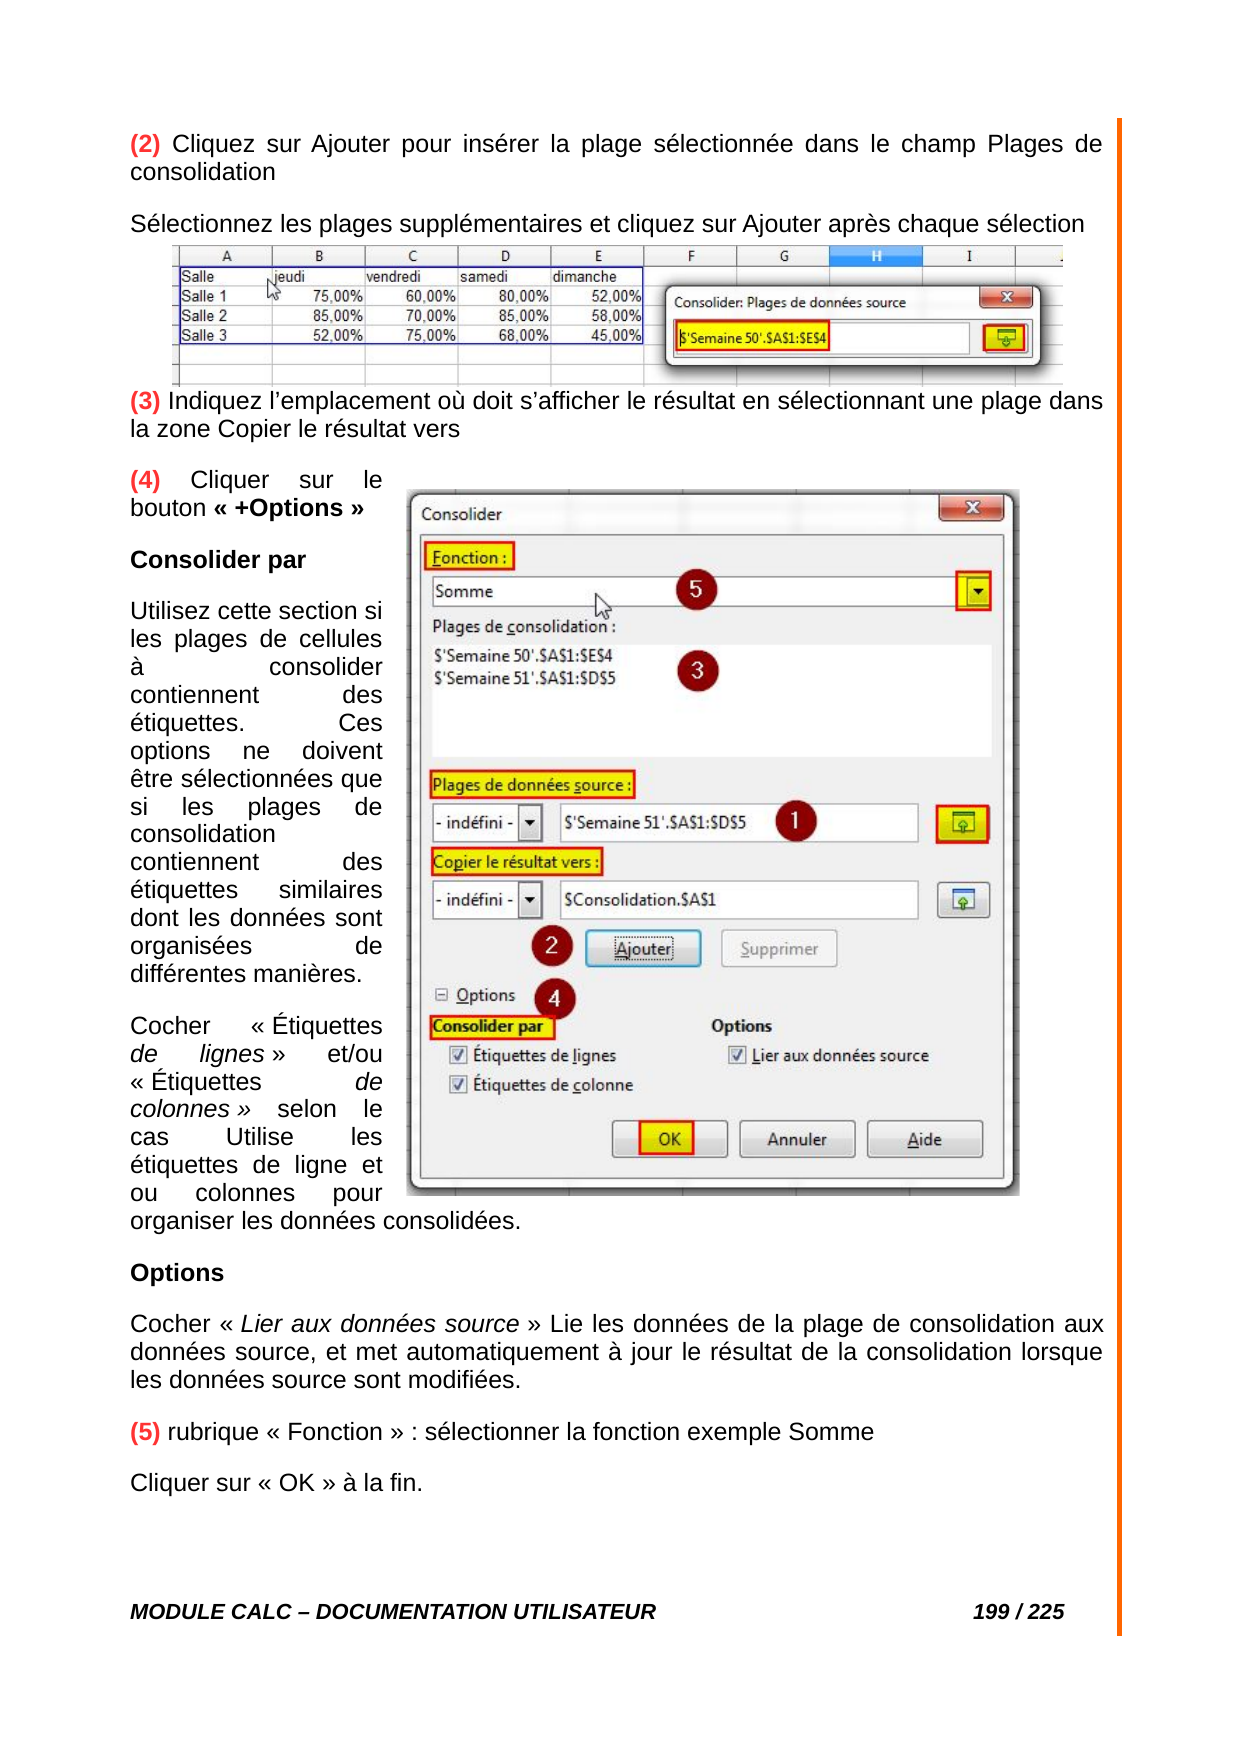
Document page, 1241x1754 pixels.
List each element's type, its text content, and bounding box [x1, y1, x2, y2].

picture [406, 489, 1020, 1196]
text Sélectionnez les plages supplémentaires et cliquez sur Ajouter après chaque sélection [130, 209, 1105, 237]
text (4) Cliquer sur le bouton « +Options » [130, 466, 1105, 522]
text (5) rubrique « Fonction » : sélectionner la fonction exemple Somme [130, 1417, 1105, 1445]
text Cocher « Étiquettes de lignes » et/ou « Étiquettes de colonnes » selon le cas Utilise les étiquettes de ligne et ou colonnes pour organiser les données consolidées. [130, 1011, 1105, 1235]
text [1020, 545, 1105, 573]
text Utilisez cette section si les plages de cellules à consolider contiennent des étiquettes. Ces options ne doivent être sélectionnées que si les plages de consolidation contiennent des étiquettes similaires dont les données sont organisées de différentes manières. [130, 597, 406, 988]
text Consolider par [130, 545, 406, 573]
text Options [130, 1258, 1105, 1286]
text (2) Cliquez sur Ajouter pour insérer la plage sélectionnée dans le champ Plages de consolidation [130, 130, 1105, 186]
text (3) Indiquez l’emplacement où doit s’afficher le résultat en sélectionnant une plage dans la zone Copier le résultat vers [130, 387, 1105, 442]
picture [172, 245, 1063, 387]
text Cliquer sur « OK » à la fin. [130, 1469, 1105, 1497]
text [1020, 597, 1105, 988]
text Cocher « Lier aux données source » Lie les données de la plage de consolidation aux données source, et met automatiquement à jour le résultat de la consolidation lorsque les données source sont modifiées. [130, 1310, 1105, 1394]
